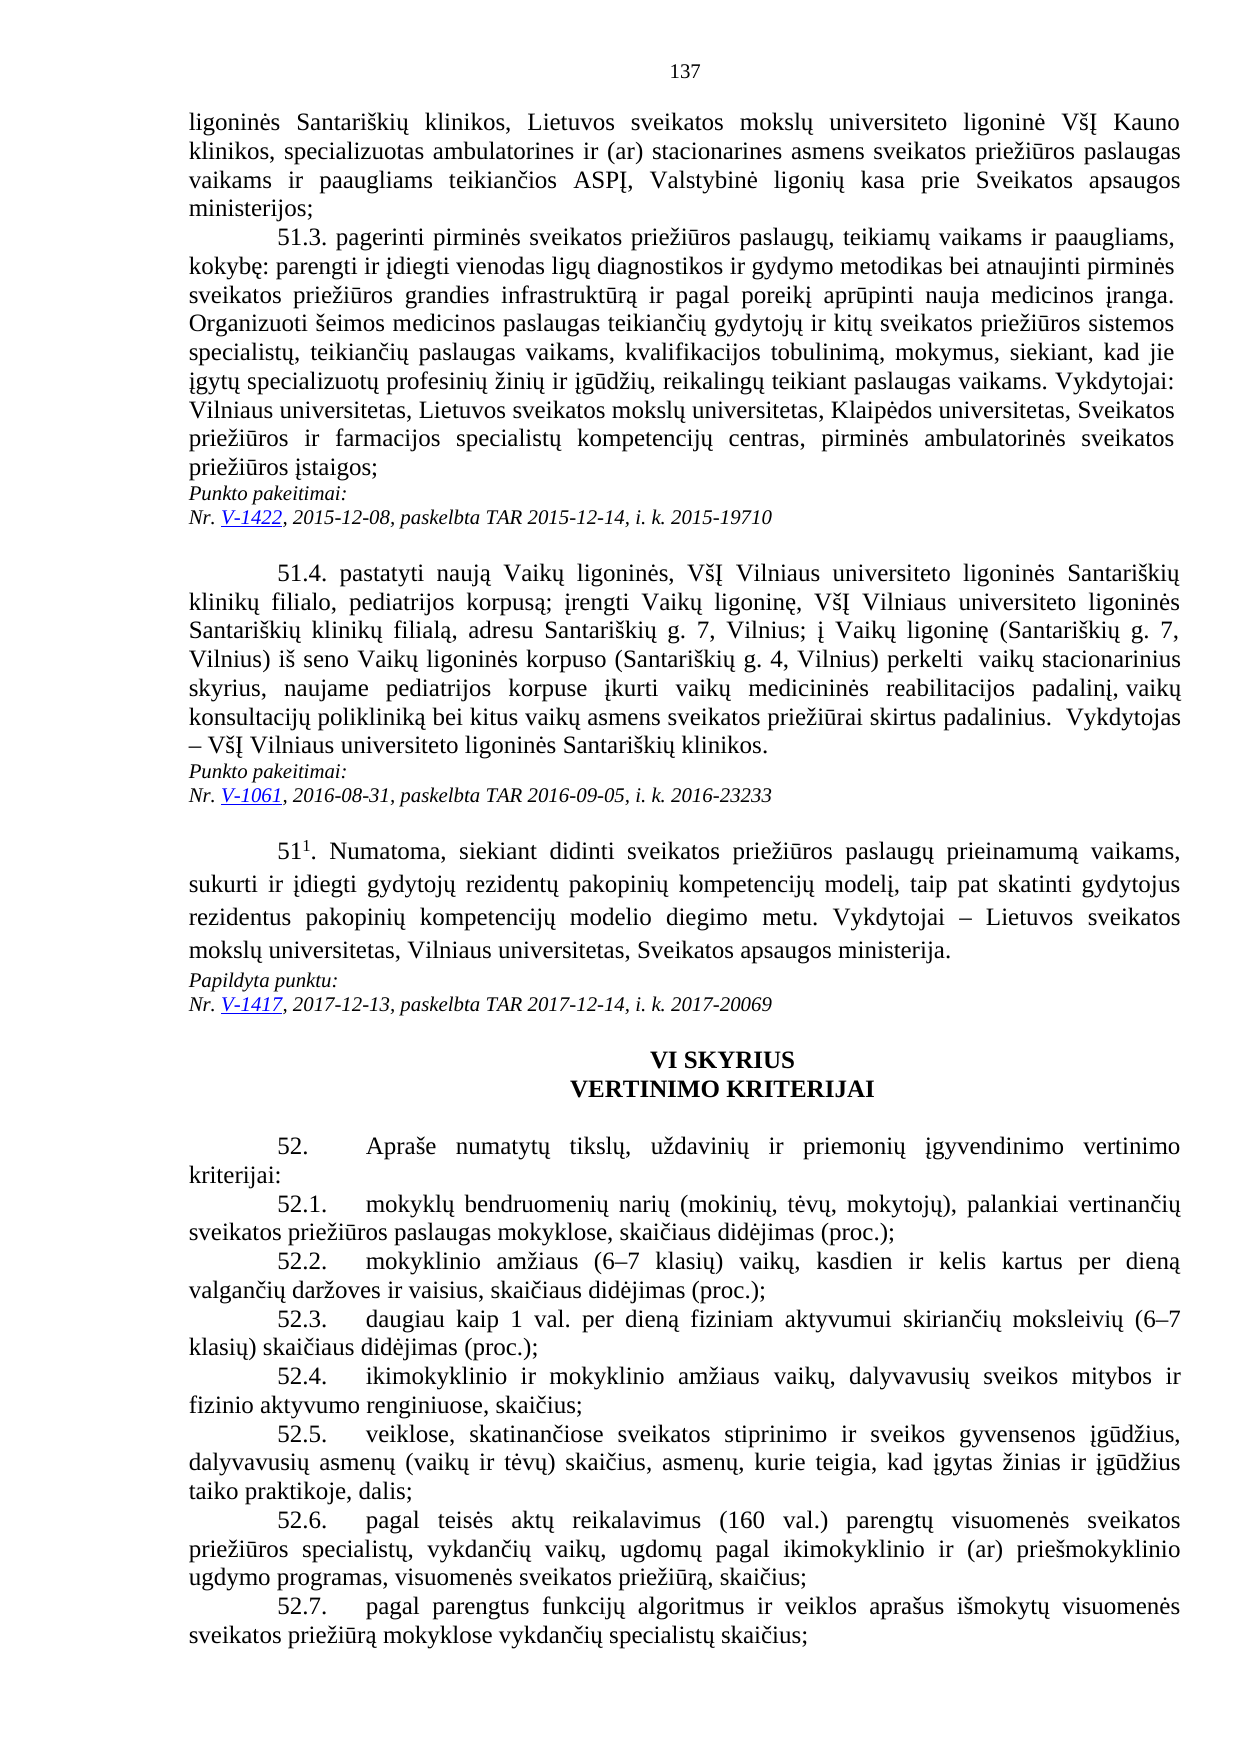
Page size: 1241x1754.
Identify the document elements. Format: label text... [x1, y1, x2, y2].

text 52.1. mokyklų bendruomenių narių (mokinių, tėvų, mokytojų), palankiai vertinančių sveikatos priežiūros paslaugas mokyklose, skaičiaus didėjimas (proc.); [188, 1189, 1181, 1246]
text Nr. V-1422, 2015-12-08, paskelbta TAR 2015-12-14, i. k. 2015-19710 [188, 505, 1181, 529]
text 52.7. pagal parengtus funkcijų algoritmus ir veiklos aprašus išmokytų visuomenės sveikatos priežiūrą mokyklose vykdančių specialistų skaičius; [188, 1591, 1181, 1649]
text ligoninės Santariškių klinikos, Lietuvos sveikatos mokslų universiteto ligoninė VšĮ Kauno klinikos, specializuotas ambulatorines ir (ar) stacionarines asmens sveikatos priežiūros paslaugas vaikams ir paaugliams teikiančios ASPĮ, Valstybinė ligonių kasa prie Sveikatos apsaugos ministerijos; [188, 107, 1181, 222]
text Nr. V-1061, 2016-08-31, paskelbta TAR 2016-09-05, i. k. 2016-23233 [188, 783, 1181, 807]
text VI SKYRIUS [188, 1045, 1181, 1074]
text 52.3. daugiau kaip 1 val. per dieną fiziniam aktyvumui skiriančių moksleivių (6–7 klasių) skaičiaus didėjimas (proc.); [188, 1304, 1181, 1361]
text 51.3. pagerinti pirminės sveikatos priežiūros paslaugų, teikiamų vaikams ir paaugliams, kokybę: parengti ir įdiegti vienodas ligų diagnostikos ir gydymo metodikas bei atnaujinti pirminės sveikatos priežiūros grandies infrastruktūrą ir pagal poreikį aprūpinti nauja medicinos įranga. Organizuoti šeimos medicinos paslaugas teikiančių gydytojų ir kitų sveikatos priežiūros sistemos specialistų, teikiančių paslaugas vaikams, kvalifikacijos tobulinimą, mokymus, siekiant, kad jie įgytų specializuotų profesinių žinių ir įgūdžių, reikalingų teikiant paslaugas vaikams. Vykdytojai: Vilniaus universitetas, Lietuvos sveikatos mokslų universitetas, Klaipėdos universitetas, Sveikatos priežiūros ir farmacijos specialistų kompetencijų centras, pirminės ambulatorinės sveikatos priežiūros įstaigos; [188, 222, 1175, 481]
text 52.2. mokyklinio amžiaus (6–7 klasių) vaikų, kasdien ir kelis kartus per dieną valgančių daržoves ir vaisius, skaičiaus didėjimas (proc.); [188, 1246, 1181, 1304]
text 52.6. pagal teisės aktų reikalavimus (160 val.) parengtų visuomenės sveikatos priežiūros specialistų, vykdančių vaikų, ugdomų pagal ikimokyklinio ir (ar) priešmokyklinio ugdymo programas, visuomenės sveikatos priežiūrą, skaičius; [188, 1505, 1181, 1591]
text 52.4. ikimokyklinio ir mokyklinio amžiaus vaikų, dalyvavusių sveikos mitybos ir fizinio aktyvumo renginiuose, skaičius; [188, 1361, 1181, 1419]
text Nr. V-1417, 2017-12-13, paskelbta TAR 2017-12-14, i. k. 2017-20069 [188, 992, 1181, 1016]
text Punkto pakeitimai: [188, 759, 1181, 783]
text 52.5. veiklose, skatinančiose sveikatos stiprinimo ir sveikos gyvensenos įgūdžius, dalyvavusių asmenų (vaikų ir tėvų) skaičius, asmenų, kurie teigia, kad įgytas žinias ir įgūdžius taiko praktikoje, dalis; [188, 1419, 1181, 1505]
text 52. Apraše numatytų tikslų, uždavinių ir priemonių įgyvendinimo vertinimo kriterijai: [188, 1131, 1181, 1189]
text 51.4. pastatyti naują Vaikų ligoninės, VšĮ Vilniaus universiteto ligoninės Santariškių klinikų filialo, pediatrijos korpusą; įrengti Vaikų ligoninę, VšĮ Vilniaus universiteto ligoninės Santariškių klinikų filialą, adresu Santariškių g. 7, Vilnius; į Vaikų ligoninę (Santariškių g. 7, Vilnius) iš seno Vaikų ligoninės korpuso (Santariškių g. 4, Vilnius) perkelti vaikų stacionarinius skyrius, naujame pediatrijos korpuse įkurti vaikų medicininės reabilitacijos padalinį, vaikų konsultacijų polikliniką bei kitus vaikų asmens sveikatos priežiūrai skirtus padalinius. Vykdytojas – VšĮ Vilniaus universiteto ligoninės Santariškių klinikos. [188, 558, 1181, 759]
text Papildyta punktu: [188, 968, 1181, 992]
text VERTINIMO KRITERIJAI [188, 1074, 1181, 1102]
text Punkto pakeitimai: [188, 481, 1181, 505]
text 511. Numatoma, siekiant didinti sveikatos priežiūros paslaugų prieinamumą vaikams, sukurti ir įdiegti gydytojų rezidentų pakopinių kompetencijų modelį, taip pat skatinti gydytojus rezidentus pakopinių kompetencijų modelio diegimo metu. Vykdytojai – Lietuvos sveikatos mokslų universitetas, Vilniaus universitetas, Sveikatos apsaugos ministerija. [188, 836, 1181, 964]
